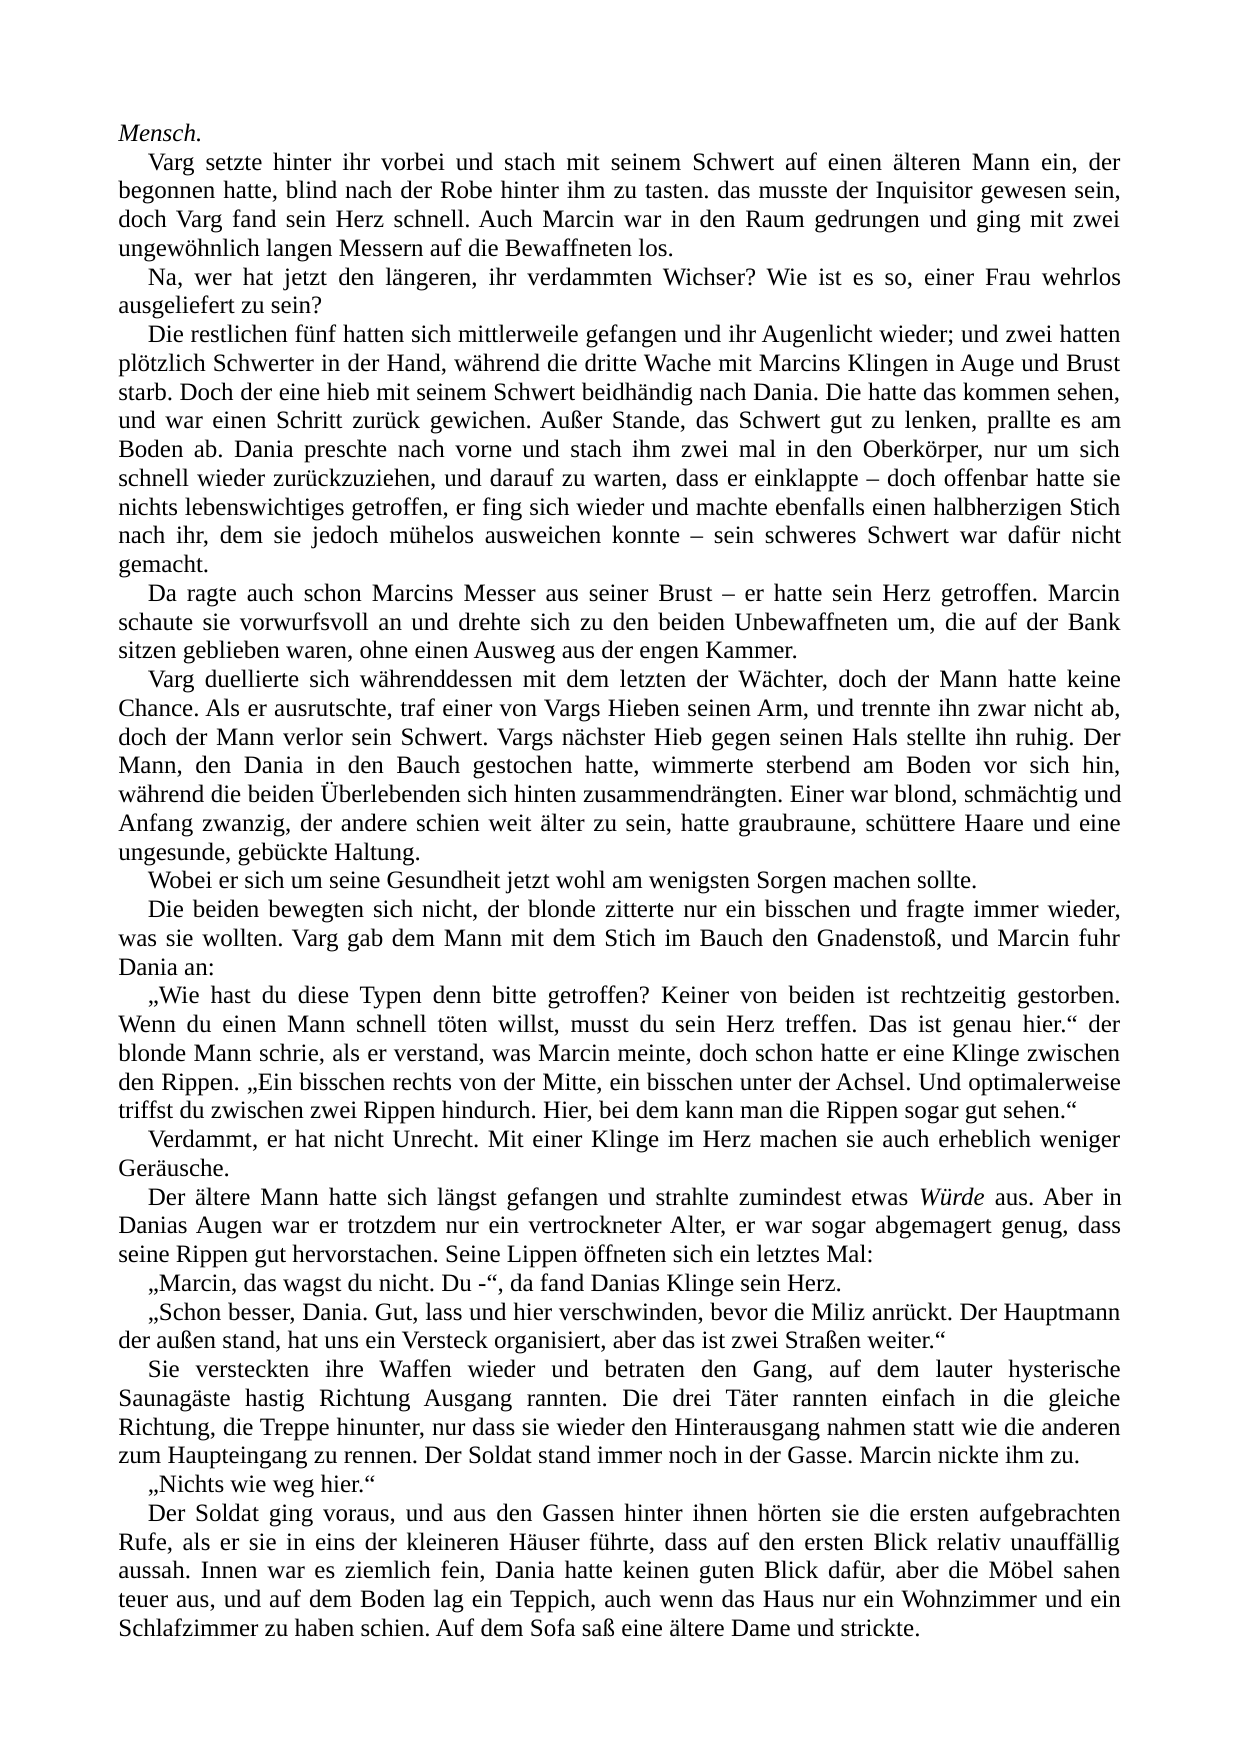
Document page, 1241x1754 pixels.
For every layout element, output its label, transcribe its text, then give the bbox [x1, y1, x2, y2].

text Die restlichen fünf hatten sich mittlerweile gefangen und ihr Augenlicht wieder; und zwei hatten plötzlich Schwerter in der Hand, während die dritte Wache mit Marcins Klingen in Auge und Brust starb. Doch der eine hieb mit seinem Schwert beidhändig nach Dania. Die hatte das kommen sehen, und war einen Schritt zurück gewichen. Außer Stande, das Schwert gut zu lenken, prallte es am Boden ab. Dania preschte nach vorne und stach ihm zwei mal in den Oberkörper, nur um sich schnell wieder zurückzuziehen, und darauf zu warten, dass er einklappte – doch offenbar hatte sie nichts lebenswichtiges getroffen, er fing sich wieder und machte ebenfalls einen halbherzigen Stich nach ihr, dem sie jedoch mühelos ausweichen konnte – sein schweres Schwert war dafür nicht gemacht. [118, 319, 1122, 578]
text Da ragte auch schon Marcins Messer aus seiner Brust – er hatte sein Herz getroffen. Marcin schaute sie vorwurfsvoll an und drehte sich zu den beiden Unbewaffneten um, die auf der Bank sitzen geblieben waren, ohne einen Ausweg aus der engen Kammer. [118, 578, 1122, 664]
text Der Soldat ging voraus, und aus den Gassen hinter ihnen hörten sie die ersten aufgebrachten Rufe, als er sie in eins der kleineren Häuser führte, dass auf den ersten Blick relativ unauffällig aussah. Innen war es ziemlich fein, Dania hatte keinen guten Blick dafür, aber die Möbel sahen teuer aus, und auf dem Boden lag ein Teppich, auch wenn das Haus nur ein Wohnzimmer und ein Schlafzimmer zu haben schien. Auf dem Sofa saß eine ältere Dame und strickte. [118, 1498, 1122, 1642]
text Varg setzte hinter ihr vorbei und stach mit seinem Schwert auf einen älteren Mann ein, der begonnen hatte, blind nach der Robe hinter ihm zu tasten. das musste der Inquisitor gewesen sein, doch Varg fand sein Herz schnell. Auch Marcin war in den Raum gedrungen und ging mit zwei ungewöhnlich langen Messern auf die Bewaffneten los. [118, 147, 1122, 262]
text Sie versteckten ihre Waffen wieder und betraten den Gang, auf dem lauter hysterische Saunagäste hastig Richtung Ausgang rannten. Die drei Täter rannten einfach in die gleiche Richtung, die Treppe hinunter, nur dass sie wieder den Hinterausgang nahmen statt wie die anderen zum Haupteingang zu rennen. Der Soldat stand immer noch in der Gasse. Marcin nickte ihm zu. [118, 1354, 1122, 1469]
text Varg duellierte sich währenddessen mit dem letzten der Wächter, doch der Mann hatte keine Chance. Als er ausrutschte, traf einer von Vargs Hieben seinen Arm, und trennte ihn zwar nicht ab, doch der Mann verlor sein Schwert. Vargs nächster Hieb gegen seinen Hals stellte ihn ruhig. Der Mann, den Dania in den Bauch gestochen hatte, wimmerte sterbend am Boden vor sich hin, während die beiden Überlebenden sich hinten zusammendrängten. Einer war blond, schmächtig und Anfang zwanzig, der andere schien weit älter zu sein, hatte graubraune, schüttere Haare und eine ungesunde, gebückte Haltung. [118, 664, 1122, 866]
text „Nichts wie weg hier.“ [118, 1469, 1122, 1498]
text „Schon besser, Dania. Gut, lass und hier verschwinden, bevor die Miliz anrückt. Der Hauptmann der außen stand, hat uns ein Versteck organisiert, aber das ist zwei Straßen weiter.“ [118, 1297, 1122, 1354]
text Na, wer hat jetzt den längeren, ihr verdammten Wichser? Wie ist es so, einer Frau wehrlos ausgeliefert zu sein? [118, 262, 1122, 319]
text Verdammt, er hat nicht Unrecht. Mit einer Klinge im Herz machen sie auch erheblich weniger Geräusche. [118, 1124, 1122, 1182]
text Mensch. [118, 118, 1122, 147]
text Wobei er sich um seine Gesundheit jetzt wohl am wenigsten Sorgen machen sollte. [118, 866, 1122, 894]
text Der ältere Mann hatte sich längst gefangen und strahlte zumindest etwas Würde aus. Aber in Danias Augen war er trotzdem nur ein vertrockneter Alter, er war sogar abgemagert genug, dass seine Rippen gut hervorstachen. Seine Lippen öffneten sich ein letztes Mal: [118, 1182, 1122, 1268]
text Die beiden bewegten sich nicht, der blonde zitterte nur ein bisschen und fragte immer wieder, was sie wollten. Varg gab dem Mann mit dem Stich im Bauch den Gnadenstoß, und Marcin fuhr Dania an: [118, 894, 1122, 981]
text „Wie hast du diese Typen denn bitte getroffen? Keiner von beiden ist rechtzeitig gestorben. Wenn du einen Mann schnell töten willst, musst du sein Herz treffen. Das ist genau hier.“ der blonde Mann schrie, als er verstand, was Marcin meinte, doch schon hatte er eine Klinge zwischen den Rippen. „Ein bisschen rechts von der Mitte, ein bisschen unter der Achsel. Und optimalerweise triffst du zwischen zwei Rippen hindurch. Hier, bei dem kann man die Rippen sogar gut sehen.“ [118, 981, 1122, 1124]
text „Marcin, das wagst du nicht. Du -“, da fand Danias Klinge sein Herz. [118, 1268, 1122, 1297]
